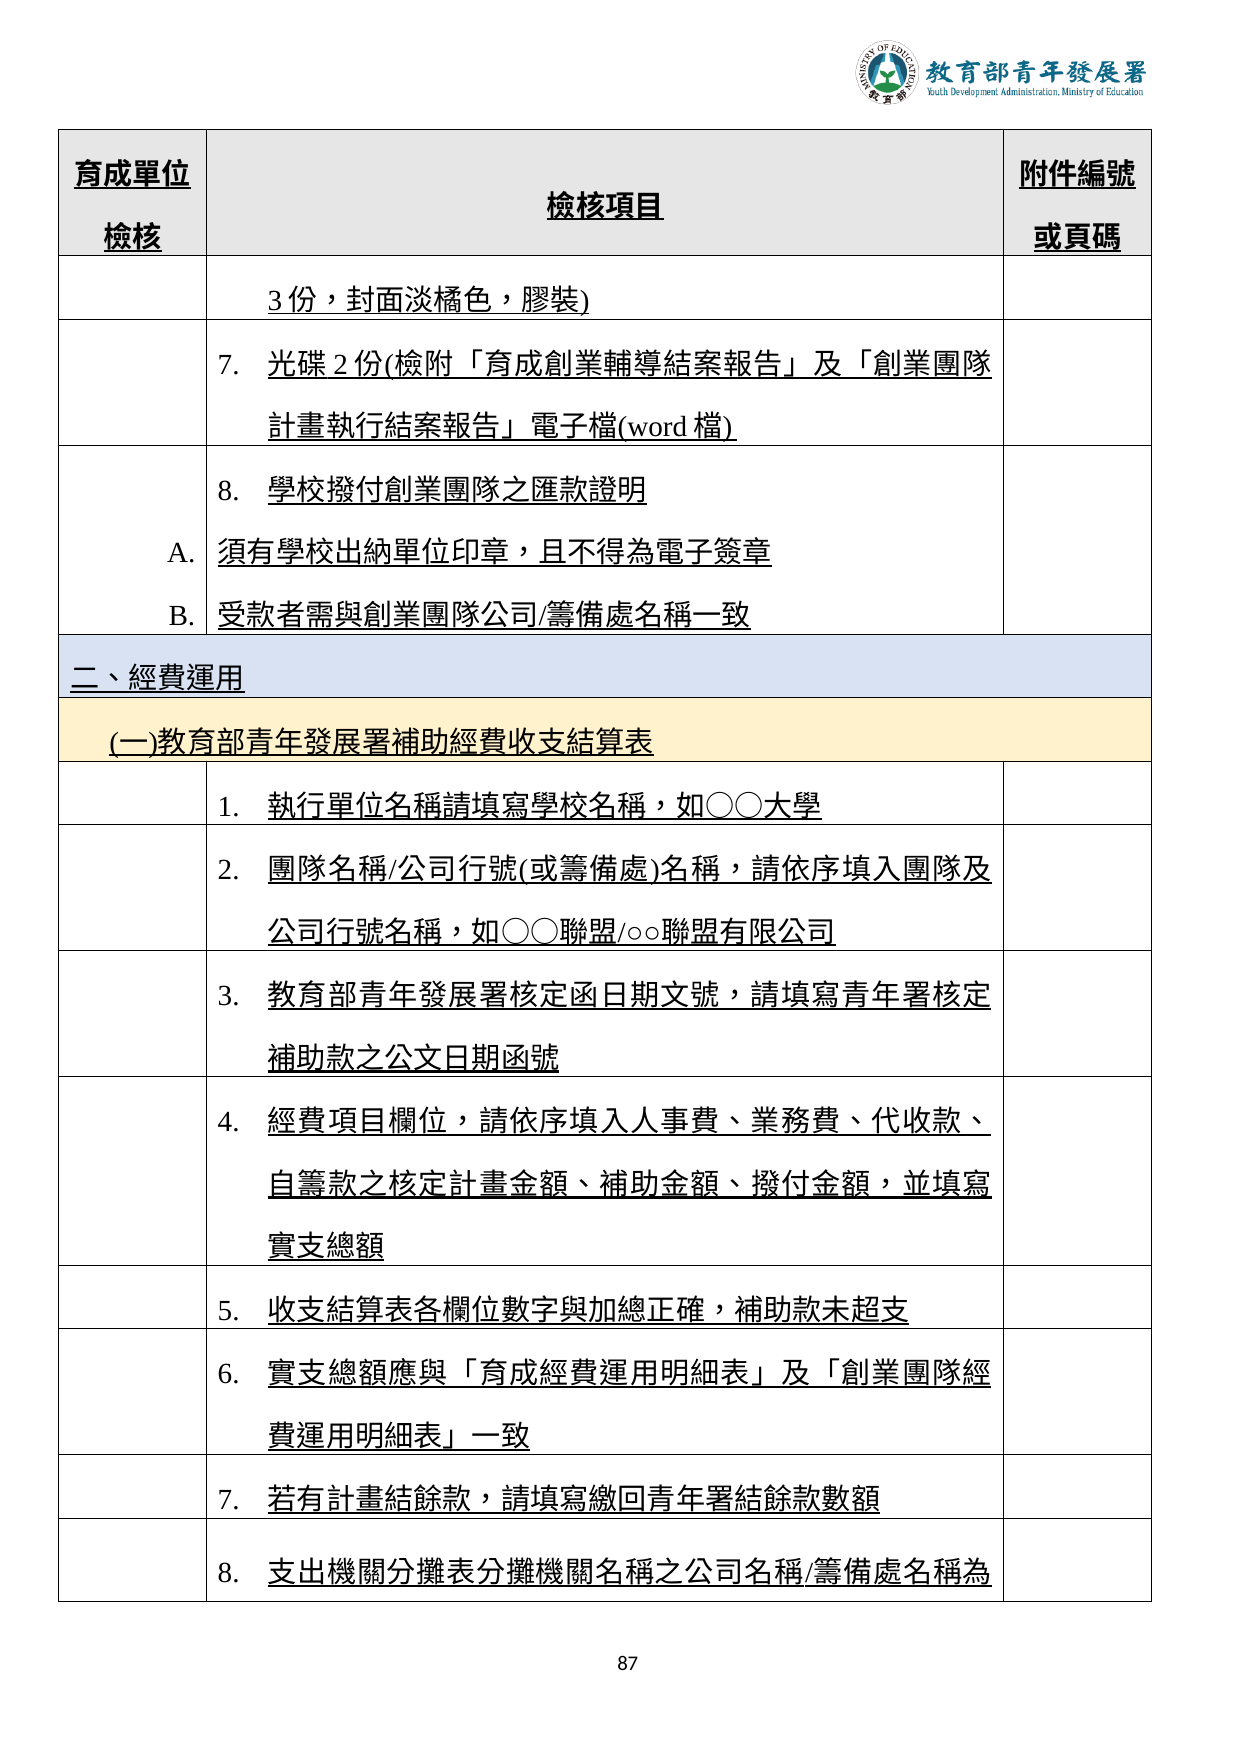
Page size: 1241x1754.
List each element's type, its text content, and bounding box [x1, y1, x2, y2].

table_cell [1004, 762, 1151, 824]
table_cell [59, 446, 206, 633]
table_cell [59, 1077, 206, 1265]
table_cell 教育部青年發展署核定函日期文號，請填寫青年署核定補助款之公文日期函號 [207, 951, 1003, 1076]
table_cell [59, 1519, 206, 1601]
table_cell 團隊名稱/公司行號(或籌備處)名稱，請依序填入團隊及公司行號名稱，如○○聯盟/○○聯盟有限公司 [207, 825, 1003, 950]
table_cell 學校撥付創業團隊之匯款證明 須有學校出納單位印章，且不得為電子簽章 受款者需與創業團隊公司/籌備處名稱一致 [207, 446, 1003, 633]
table_header 檢核項目 [207, 130, 1003, 255]
table_cell [1004, 1266, 1151, 1328]
table_cell [59, 1329, 206, 1454]
table_cell 3份，封面淡橘色，膠裝) [207, 256, 1003, 319]
table_header 附件編號 或頁碼 [1004, 130, 1151, 255]
table_cell [59, 951, 206, 1076]
table_cell [59, 256, 206, 319]
table_cell [1004, 1329, 1151, 1454]
table_cell [59, 1266, 206, 1328]
table_cell [59, 1455, 206, 1518]
table_cell [59, 825, 206, 950]
table_cell 若有計畫結餘款，請填寫繳回青年署結餘款數額 [207, 1455, 1003, 1518]
table_cell [1004, 1455, 1151, 1518]
table_cell [1004, 825, 1151, 950]
table_cell 光碟2份(檢附「育成創業輔導結案報告」及「創業團隊計畫執行結案報告」電子檔(word檔) [207, 320, 1003, 445]
table_cell 收支結算表各欄位數字與加總正確，補助款未超支 [207, 1266, 1003, 1328]
table_cell [59, 762, 206, 824]
table_cell [1004, 1077, 1151, 1265]
table_cell [1004, 1519, 1151, 1601]
table_cell (一)教育部青年發展署補助經費收支結算表 [59, 698, 1151, 761]
table_cell [1004, 256, 1151, 319]
table_cell 實支總額應與「育成經費運用明細表」及「創業團隊經費運用明細表」一致 [207, 1329, 1003, 1454]
table_cell 支出機關分攤表分攤機關名稱之公司名稱/籌備處名稱為 [207, 1519, 1003, 1601]
table_cell 執行單位名稱請填寫學校名稱，如○○大學 [207, 762, 1003, 824]
table_cell 經費項目欄位，請依序填入人事費、業務費、代收款、自籌款之核定計畫金額、補助金額、撥付金額，並填寫實支總額 [207, 1077, 1003, 1265]
table_cell [1004, 446, 1151, 633]
table_cell [1004, 320, 1151, 445]
table_cell [1004, 951, 1151, 1076]
table_cell 二、經費運用 [59, 635, 1151, 697]
table_header 育成單位 檢核 [59, 130, 206, 255]
table_cell [59, 320, 206, 445]
